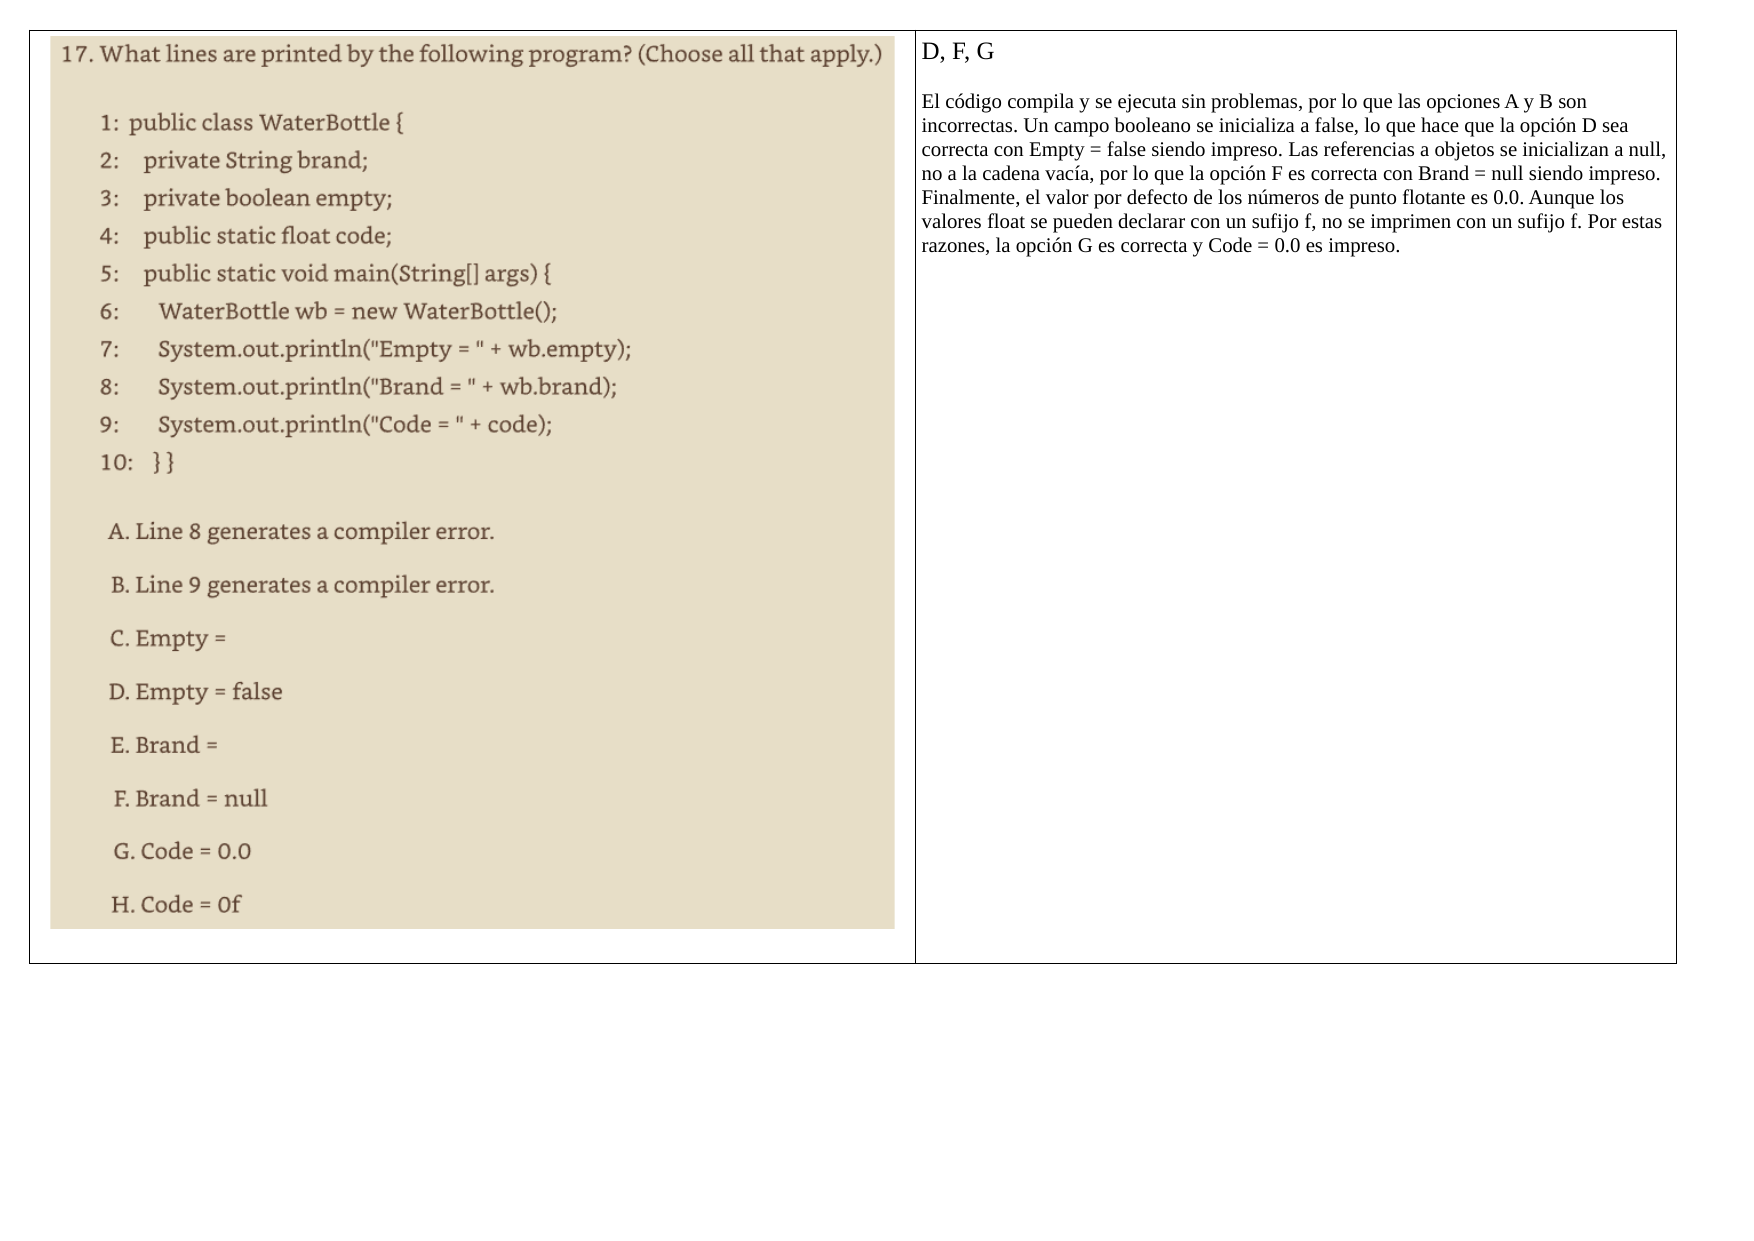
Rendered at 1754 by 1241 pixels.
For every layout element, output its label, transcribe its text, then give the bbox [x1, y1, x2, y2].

picture [50, 36, 895, 929]
table_cell D, F, G El código compila y se ejecuta sin problemas, por lo que las opciones A y B son incorrectas. Un campo booleano se inicializa a false, lo que hace que la opción D sea correcta con Empty = false siendo impreso. Las referencias a objetos se inicializan a null, no a la cadena vacía, por lo que la opción F es correcta con Brand = null siendo impreso. Finalmente, el valor por defecto de los números de punto flotante es 0.0. Aunque los valores float se pueden declarar con un sufijo f, no se imprimen con un sufijo f. Por estas razones, la opción G es correcta y Code = 0.0 es impreso. [916, 31, 1676, 963]
table_cell [30, 31, 915, 963]
